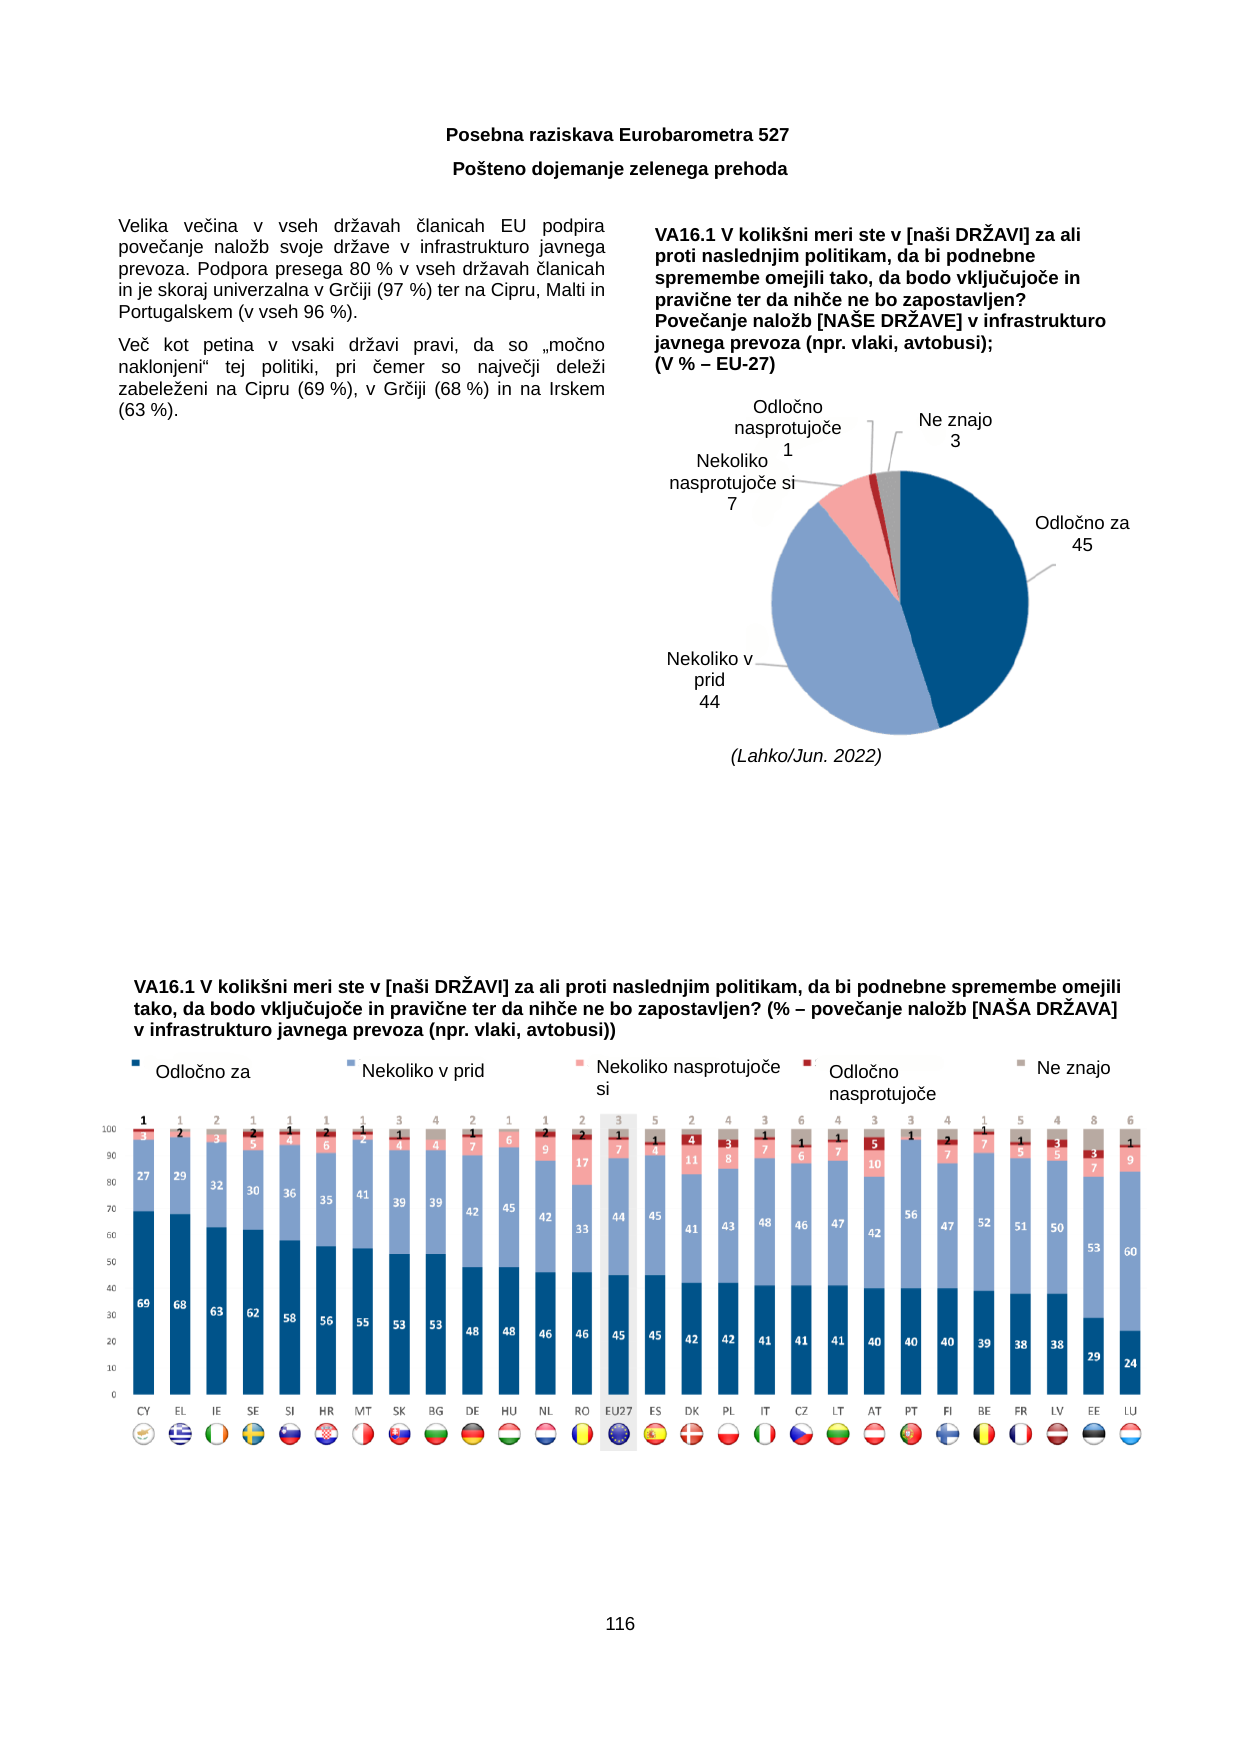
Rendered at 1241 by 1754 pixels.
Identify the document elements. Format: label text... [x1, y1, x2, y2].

picture [746, 417, 1056, 738]
picture [114, 1050, 1026, 1075]
text Velika večina v vseh državah članicah EU podpira povečanje naložb svoje države v infrastrukturo javnega prevoza. Podpora presega 80 % v vseh državah članicah in je skoraj univerzalna v Grčiji (97 %) ter na Cipru, Malti in Portugalskem (v vseh 96 %). [118, 214, 605, 322]
picture [94, 1102, 1147, 1451]
picture [364, 1067, 369, 1075]
picture [832, 1066, 841, 1075]
picture [985, 417, 990, 425]
picture [158, 1066, 167, 1075]
text Več kot petina v vsaki državi pravi, da so „močno naklonjeni“ tej politiki, pri čemer so največji deleži zabeleženi na Cipru (69 %), v Grčiji (68 %) in na Irskem (63 %). [118, 334, 605, 420]
